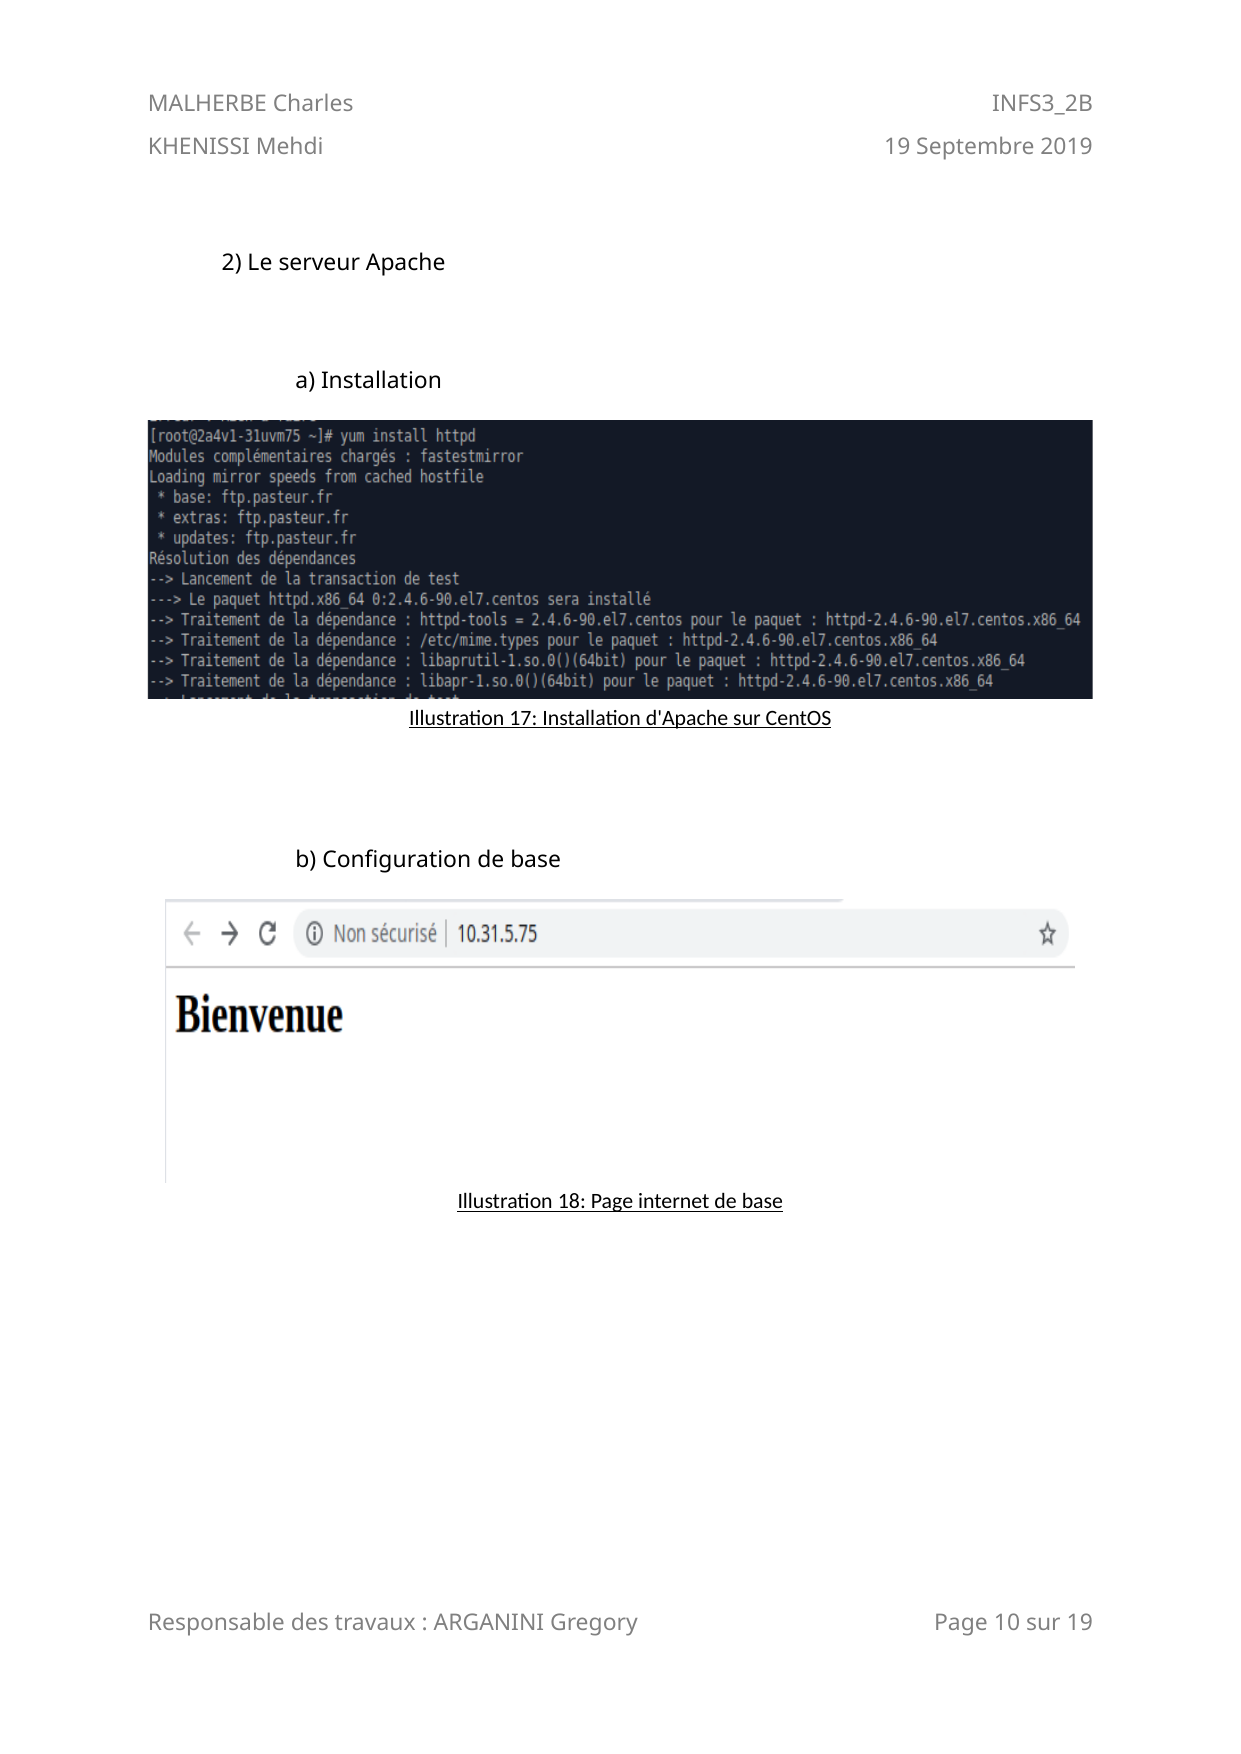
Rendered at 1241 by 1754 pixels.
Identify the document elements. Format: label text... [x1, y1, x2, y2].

text Illustration 18: Page internet de base [165, 1183, 1075, 1214]
text 2) Le serveur Apache [221, 246, 1093, 277]
text Illustration 17: Installation d'Apache sur CentOS [113, 699, 1127, 731]
text b) Configuration de base [295, 843, 1093, 874]
picture [147, 420, 1093, 699]
text a) Installation [295, 364, 1093, 396]
picture [165, 899, 1075, 1183]
